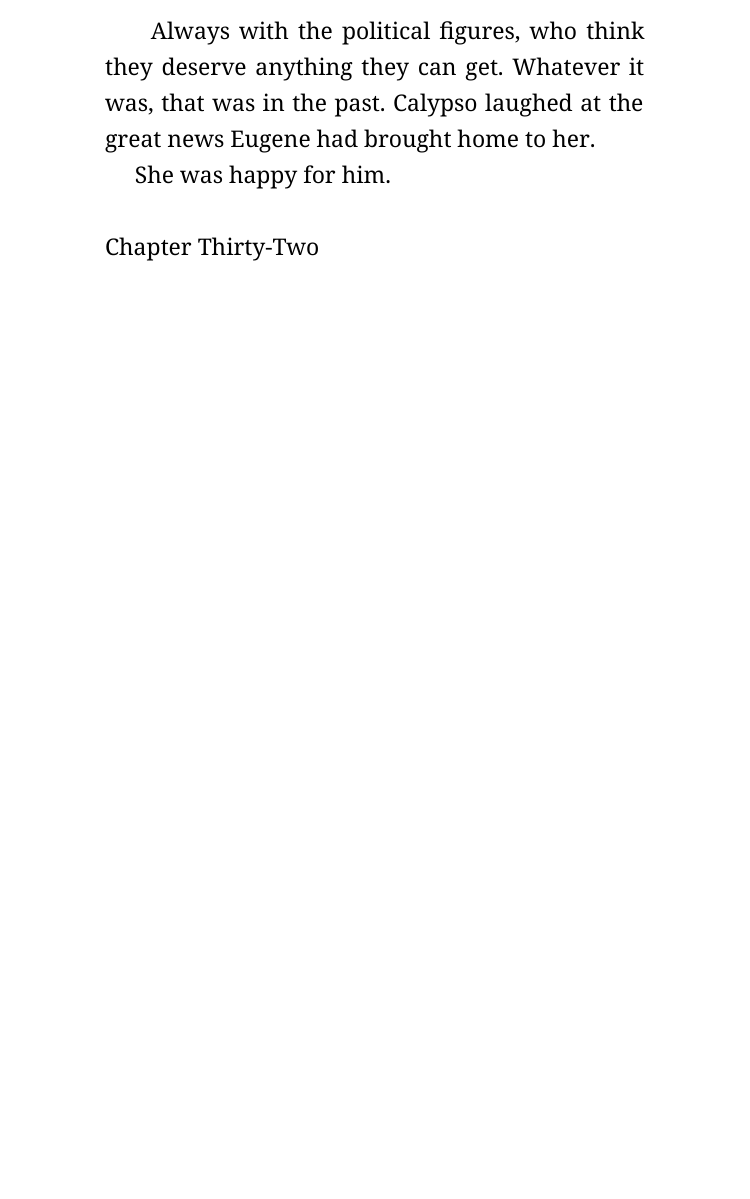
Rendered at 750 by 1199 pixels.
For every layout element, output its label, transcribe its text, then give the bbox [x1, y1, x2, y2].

text She was happy for him. [105, 159, 645, 190]
text Chapter Thirty-Two [105, 231, 645, 262]
text Always with the political figures, who think they deserve anything they can get. Whatever it was, that was in the past. Calypso laughed at the great news Eugene had brought home to her. [105, 15, 645, 154]
